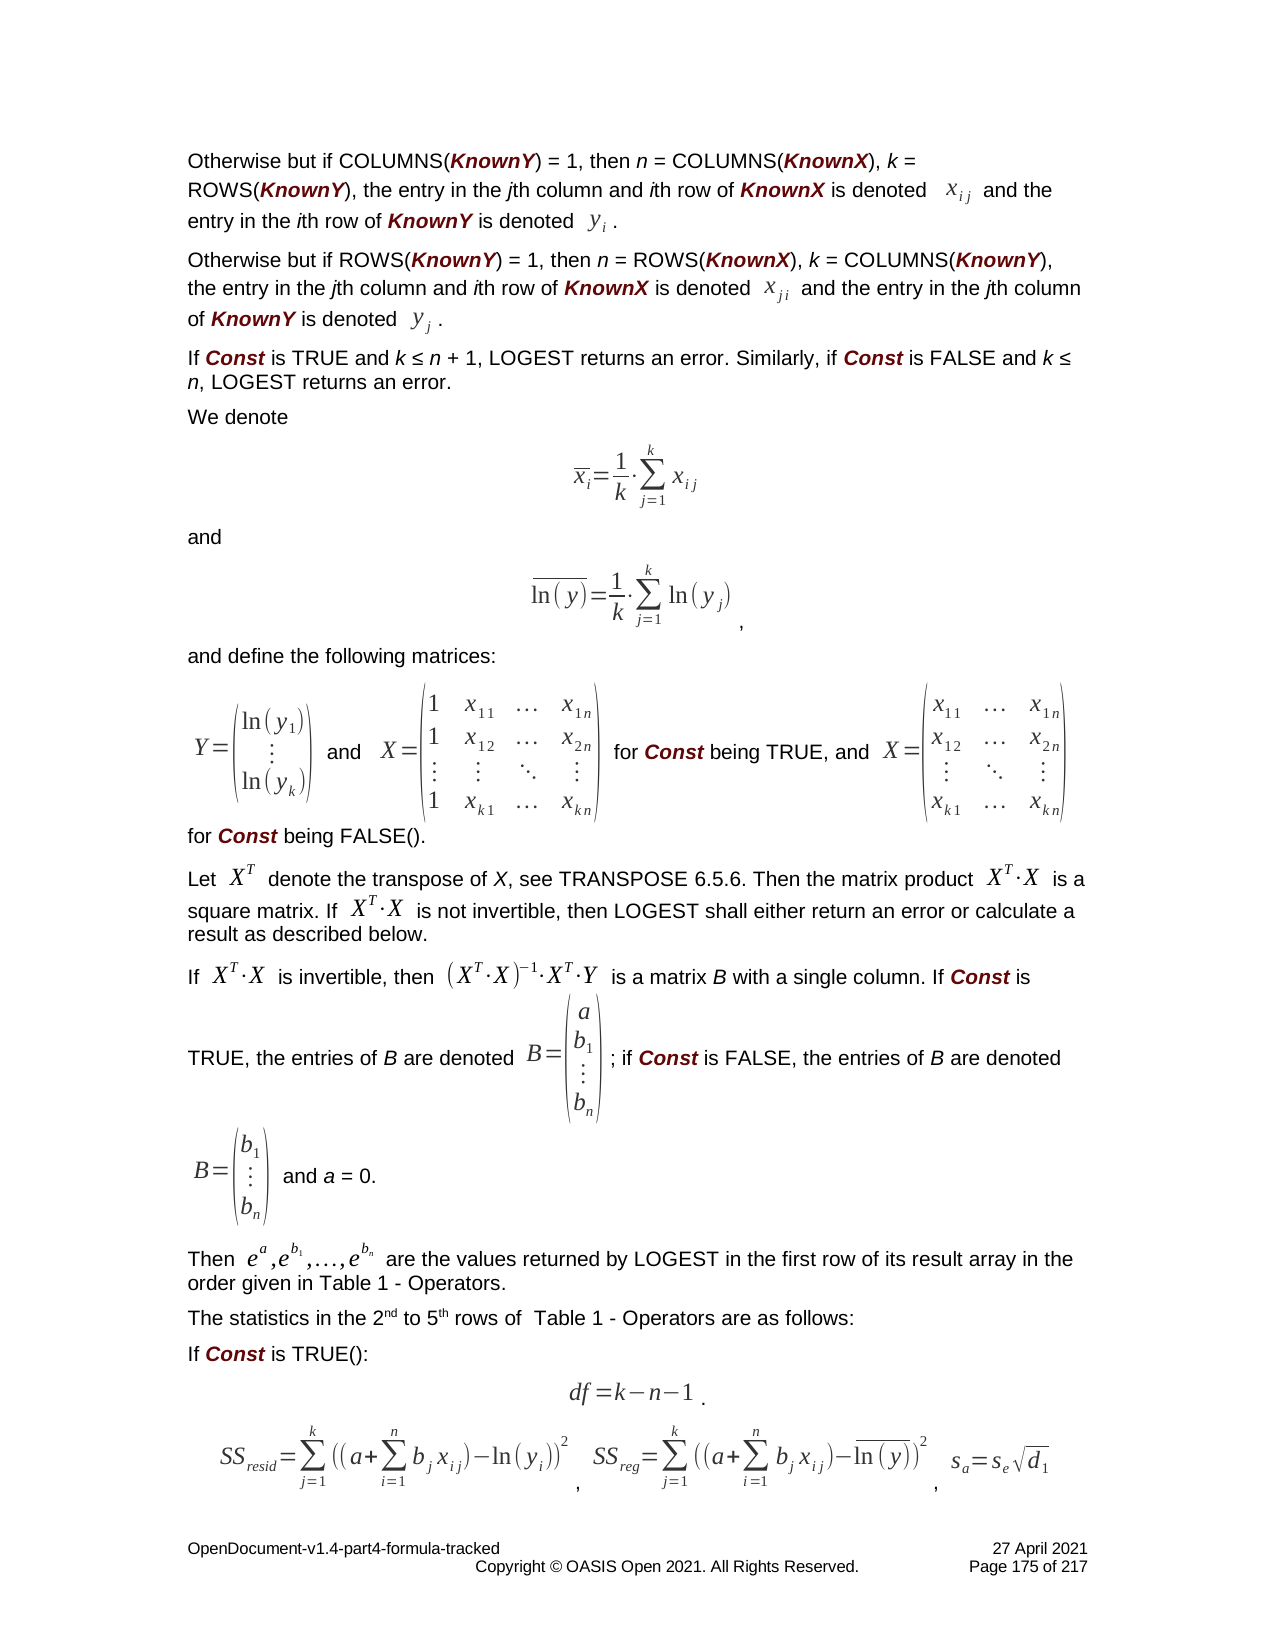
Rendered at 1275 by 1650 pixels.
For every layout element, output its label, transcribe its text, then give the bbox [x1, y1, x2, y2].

text If is invertible, then is a matrix B with a single column. If Const is TRUE, the entries of B are denoted ; if Const is FALSE, the entries of B are denoted and a = 0. [187, 958, 1088, 1228]
text , [187, 561, 1088, 633]
text We denote [187, 406, 1088, 429]
text If Const is TRUE and k ≤ n + 1, LOGEST returns an error. Similarly, if Const is FALSE and k ≤ n, LOGEST returns an error. [187, 347, 1088, 394]
text and for Const being TRUE, and for Const being FALSE(). [187, 681, 1088, 848]
text and [187, 525, 1088, 549]
text Then are the values returned by LOGEST in the first row of its result array in the order given in Table 1 - Operators. [187, 1240, 1088, 1295]
text Otherwise but if ROWS(KnownY) = 1, then n = ROWS(KnownX), k = COLUMNS(KnownY), the entry in the jth column and ith row of KnownX is denoted and the entry in the jth column of KnownY is denoted . [187, 248, 1088, 334]
text Otherwise but if COLUMNS(KnownY) = 1, then n = COLUMNS(KnownX), k = ROWS(KnownY), the entry in the jth column and ith row of KnownX is denoted and the entry in the ith row of KnownY is denoted . [187, 150, 1088, 236]
text Let denote the transpose of X, see TRANSPOSE 6.5.6. Then the matrix product is a square matrix. If is not invertible, then LOGEST shall either return an error or calculate a result as described below. [187, 860, 1088, 946]
text . [187, 1378, 1088, 1410]
text If Const is TRUE(): [187, 1342, 1088, 1366]
text , , [187, 1422, 1088, 1494]
text and define the following matrices: [187, 645, 1088, 668]
text The statistics in the 2nd to 5th rows of Table 1 - Operators are as follows: [187, 1307, 1088, 1330]
